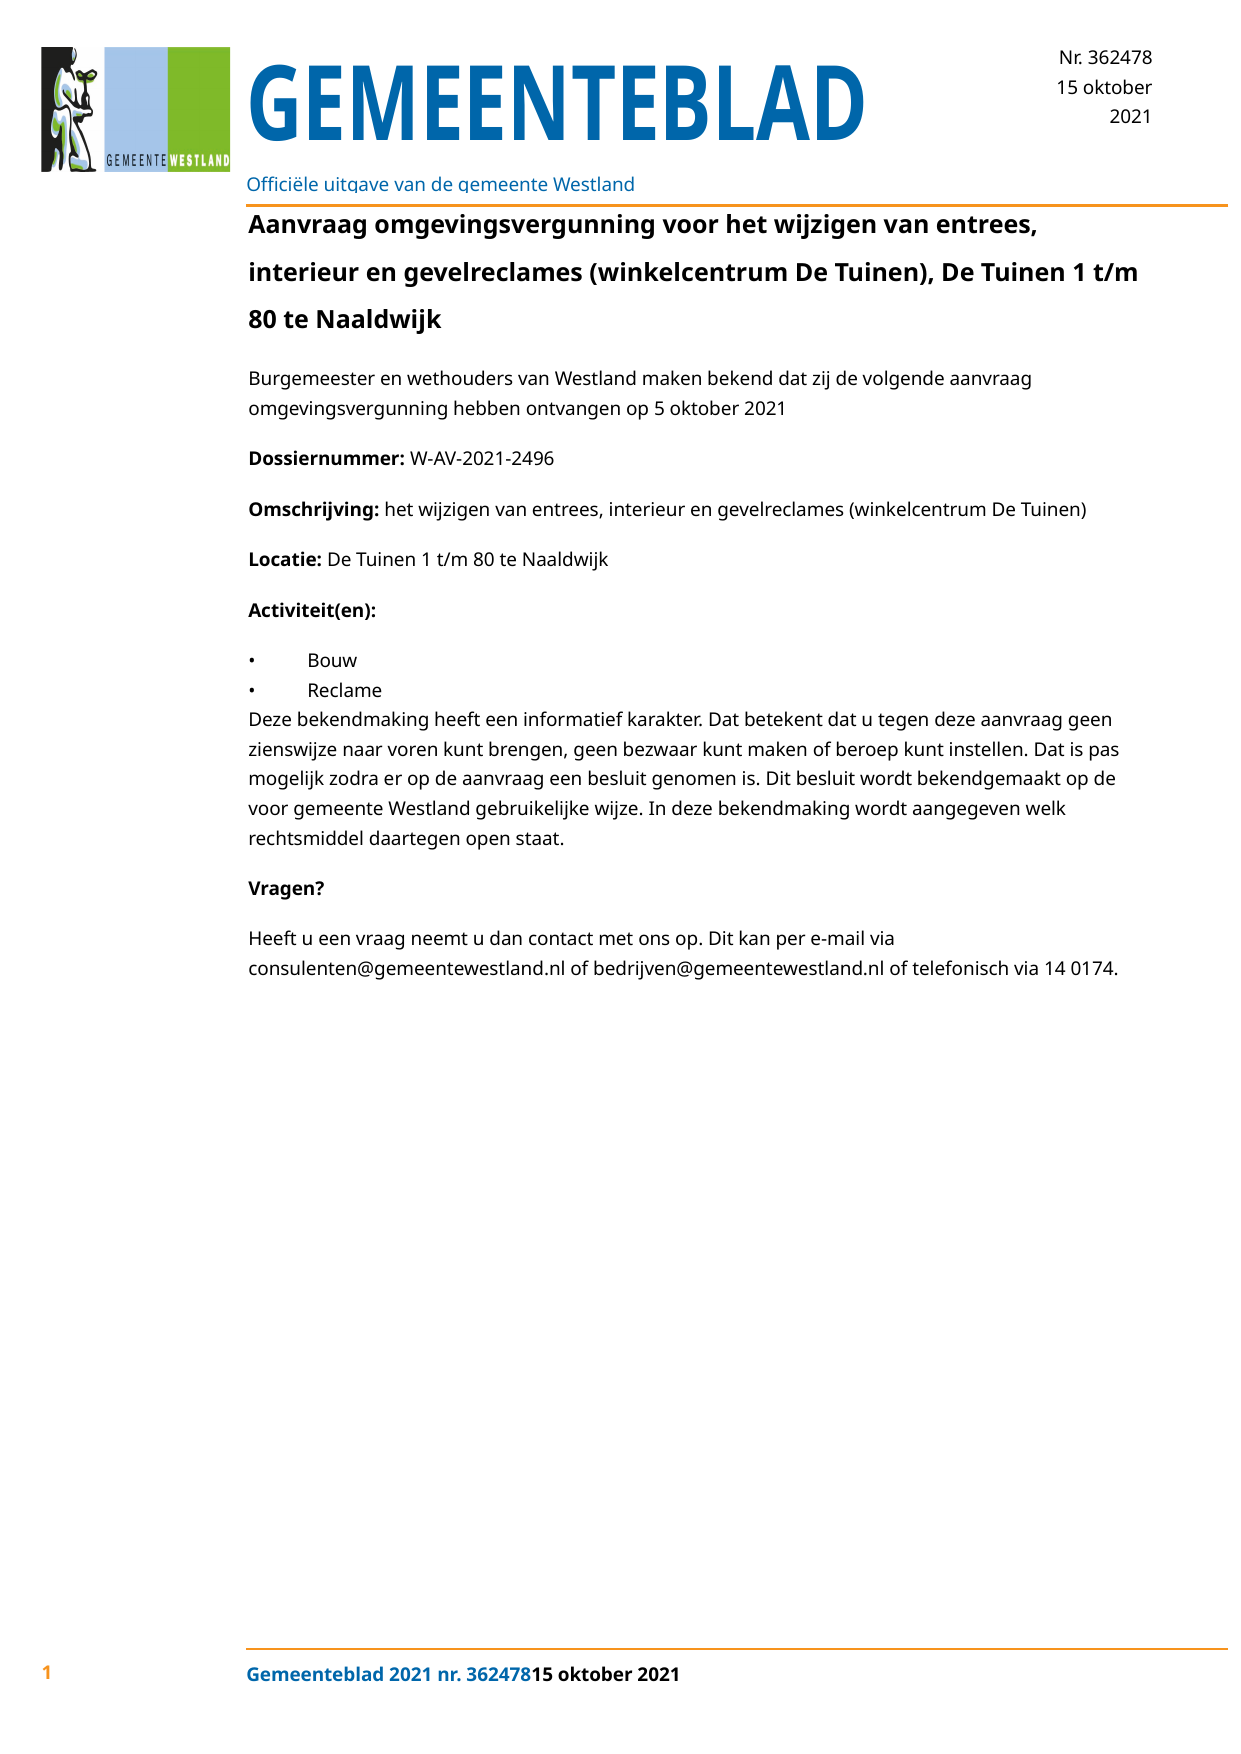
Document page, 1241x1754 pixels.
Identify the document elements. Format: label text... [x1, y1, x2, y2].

text Heeft u een vraag neemt u dan contact met ons op. Dit kan per e-mail via consulenten@gemeentewestland.nl of bedrijven@gemeentewestland.nl of telefonisch via 14 0174. [248, 926, 1152, 981]
picture [41, 47, 231, 172]
text Vragen? [248, 875, 1152, 901]
text Dossiernummer: W-AV-2021-2496 [248, 446, 1152, 471]
text Locatie: De Tuinen 1 t/m 80 te Naaldwijk [248, 546, 1152, 572]
text Aanvraag omgevingsvergunning voor het wijzigen van entrees, interieur en gevelreclames (winkelcentrum De Tuinen), De Tuinen 1 t/m 80 te Naaldwijk [248, 207, 1152, 336]
text Activiteit(en): [248, 597, 1152, 622]
text Deze bekendmaking heeft een informatief karakter. Dat betekent dat u tegen deze aanvraag geen zienswijze naar voren kunt brengen, geen bezwaar kunt maken of beroep kunt instellen. Dat is pas mogelijk zodra er op de aanvraag een besluit genomen is. Dit besluit wordt bekendgemaakt op de voor gemeente Westland gebruikelijke wijze. In deze bekendmaking wordt aangegeven welk rechtsmiddel daartegen open staat. [248, 706, 1152, 850]
text Omschrijving: het wijzigen van entrees, interieur en gevelreclames (winkelcentrum De Tuinen) [248, 496, 1152, 522]
list Reclame [248, 677, 1152, 702]
list Bouw [248, 647, 1152, 673]
text Burgemeester en wethouders van Westland maken bekend dat zij de volgende aanvraag omgevingsvergunning hebben ontvangen op 5 oktober 2021 [248, 366, 1152, 421]
